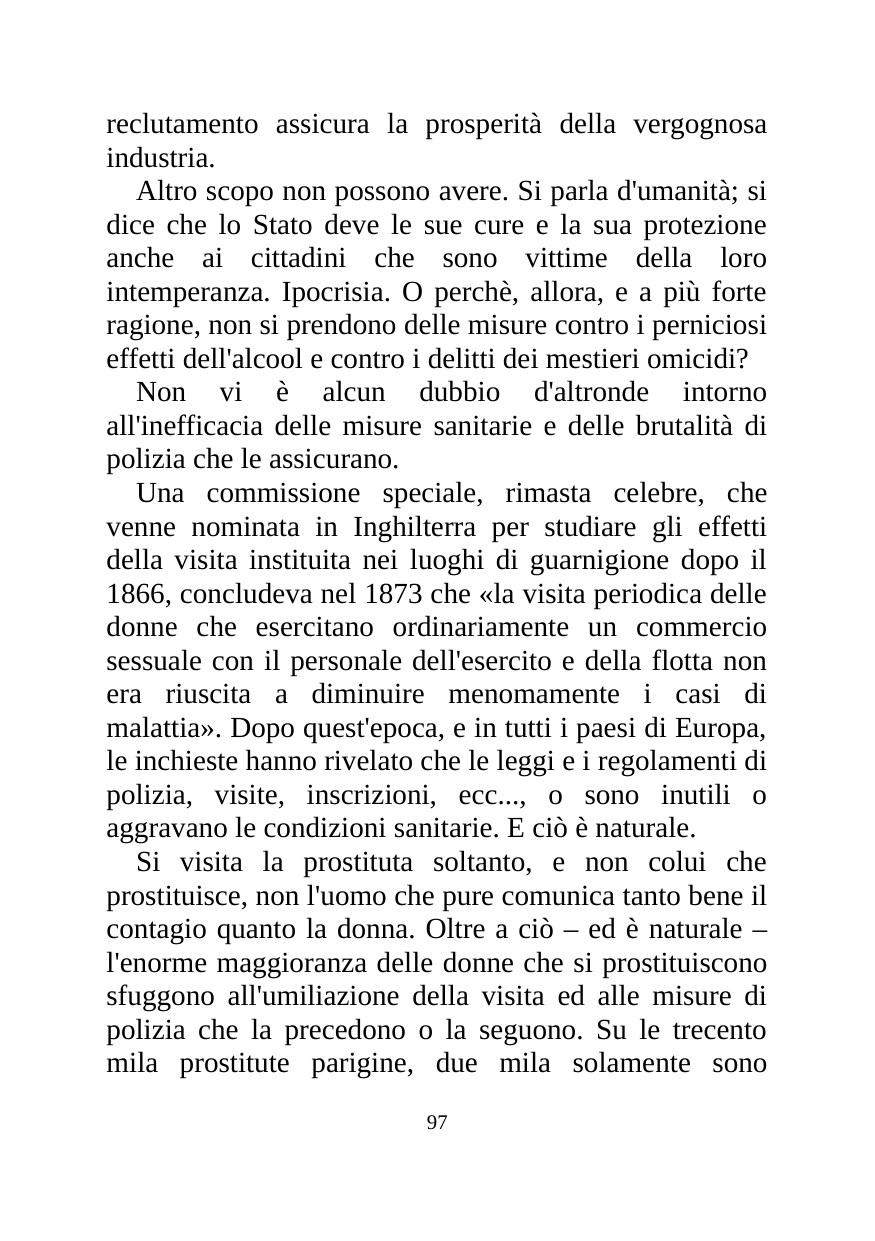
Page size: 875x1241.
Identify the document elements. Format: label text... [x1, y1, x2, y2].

text reclutamento assicura la prosperità della vergognosa industria. [106, 106, 768, 173]
text Non vi è alcun dubbio d'altronde intorno all'inefficacia delle misure sanitarie e delle brutalità di polizia che le assicurano. [106, 374, 768, 475]
text Si visita la prostituta soltanto, e non colui che prostituisce, non l'uomo che pure comunica tanto bene il contagio quanto la donna. Oltre a ciò – ed è naturale – l'enorme maggioranza delle donne che si prostituiscono sfuggono all'umiliazione della visita ed alle misure di polizia che la precedono o la seguono. Su le trecento mila prostitute parigine, due mila solamente sono [106, 844, 768, 1079]
text Altro scopo non possono avere. Si parla d'umanità; si dice che lo Stato deve le sue cure e la sua protezione anche ai cittadini che sono vittime della loro intemperanza. Ipocrisia. O perchè, allora, e a più forte ragione, non si prendono delle misure contro i perniciosi effetti dell'alcool e contro i delitti dei mestieri omicidi? [106, 173, 768, 374]
text Una commissione speciale, rimasta celebre, che venne nominata in Inghilterra per studiare gli effetti della visita instituita nei luoghi di guarnigione dopo il 1866, concludeva nel 1873 che «la visita periodica delle donne che esercitano ordinariamente un commercio sessuale con il personale dell'esercito e della flotta non era riuscita a diminuire menomamente i casi di malattia». Dopo quest'epoca, e in tutti i paesi di Europa, le inchieste hanno rivelato che le leggi e i regolamenti di polizia, visite, inscrizioni, ecc..., o sono inutili o aggravano le condizioni sanitarie. E ciò è naturale. [106, 475, 768, 844]
